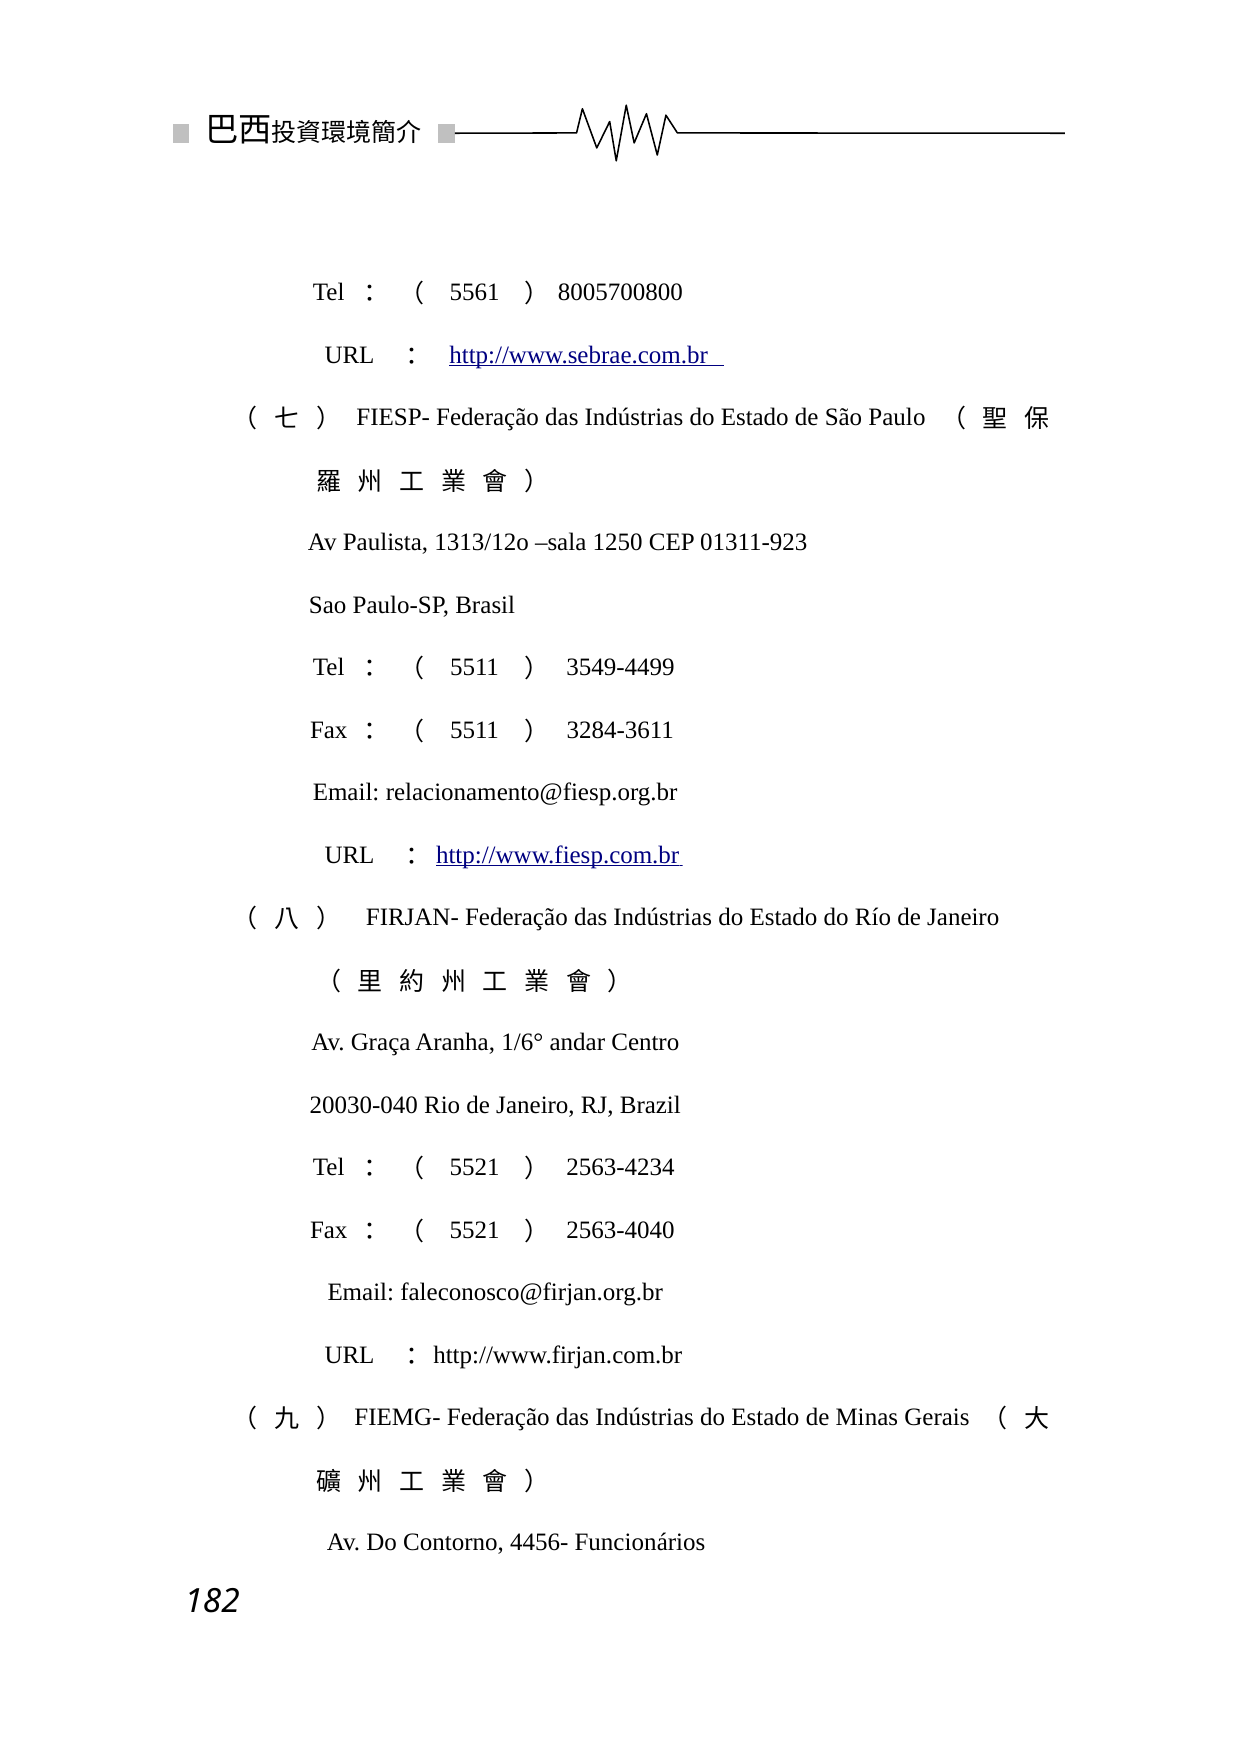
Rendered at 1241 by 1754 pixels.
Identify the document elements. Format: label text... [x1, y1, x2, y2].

text Av. Graça Aranha, 1/6° andar Centro [281, 1000, 1058, 1063]
text URL：http://www.fiesp.com.br [281, 813, 1058, 875]
text Tel：（5511）3549-4499 [281, 625, 1058, 688]
text Fax：（5521）2563-4040 [281, 1188, 1058, 1250]
text Fax：（5511）3284-3611 [281, 688, 1058, 750]
text URL：http://www.firjan.com.br [281, 1313, 1058, 1375]
text Av Paulista, 1313/12o –sala 1250 CEP 01311-923 [281, 500, 1058, 563]
text 20030-040 Rio de Janeiro, RJ, Brazil [281, 1063, 1058, 1125]
text Tel：（5521）2563-4234 [281, 1125, 1058, 1188]
text Email: relacionamento@fiesp.org.br [281, 750, 1058, 813]
text Email: faleconosco@firjan.org.br [281, 1250, 1058, 1313]
text （七）FIESP- Federação das Indústrias do Estado de São Paulo（聖保羅州工業會） [207, 375, 1058, 500]
text Sao Paulo-SP, Brasil [281, 563, 1058, 625]
text Av. Do Contorno, 4456- Funcionários [281, 1500, 1058, 1563]
text （八）FIRJAN- Federação das Indústrias do Estado do Río de Janeiro（里約州工業會） [207, 875, 1058, 1000]
text Tel：（5561）8005700800 [281, 250, 1058, 313]
text （九）FIEMG- Federação das Indústrias do Estado de Minas Gerais（大礦州工業會） [207, 1375, 1058, 1500]
text URL：http://www.sebrae.com.br [281, 313, 1058, 375]
